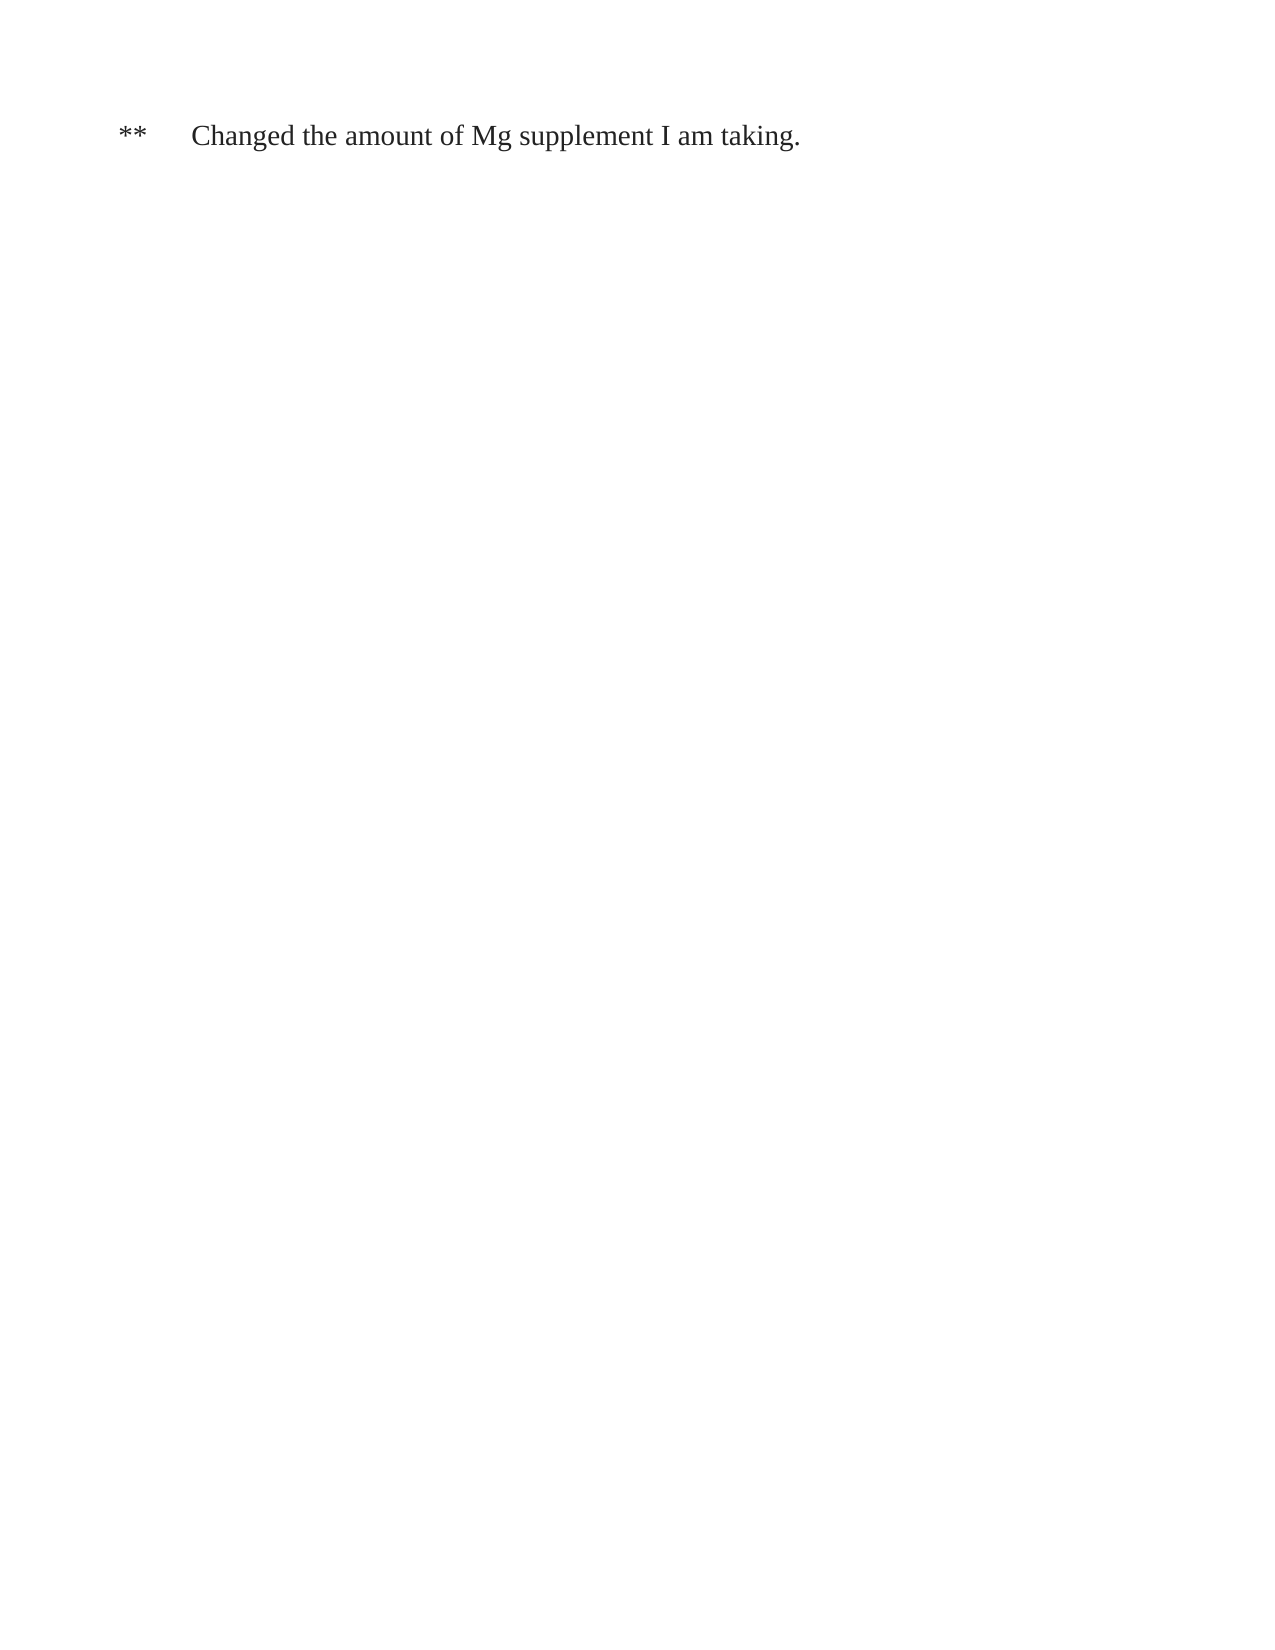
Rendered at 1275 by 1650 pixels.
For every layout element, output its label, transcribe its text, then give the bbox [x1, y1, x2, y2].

text ** Changed the amount of Mg supplement I am taking. [118, 118, 1161, 152]
